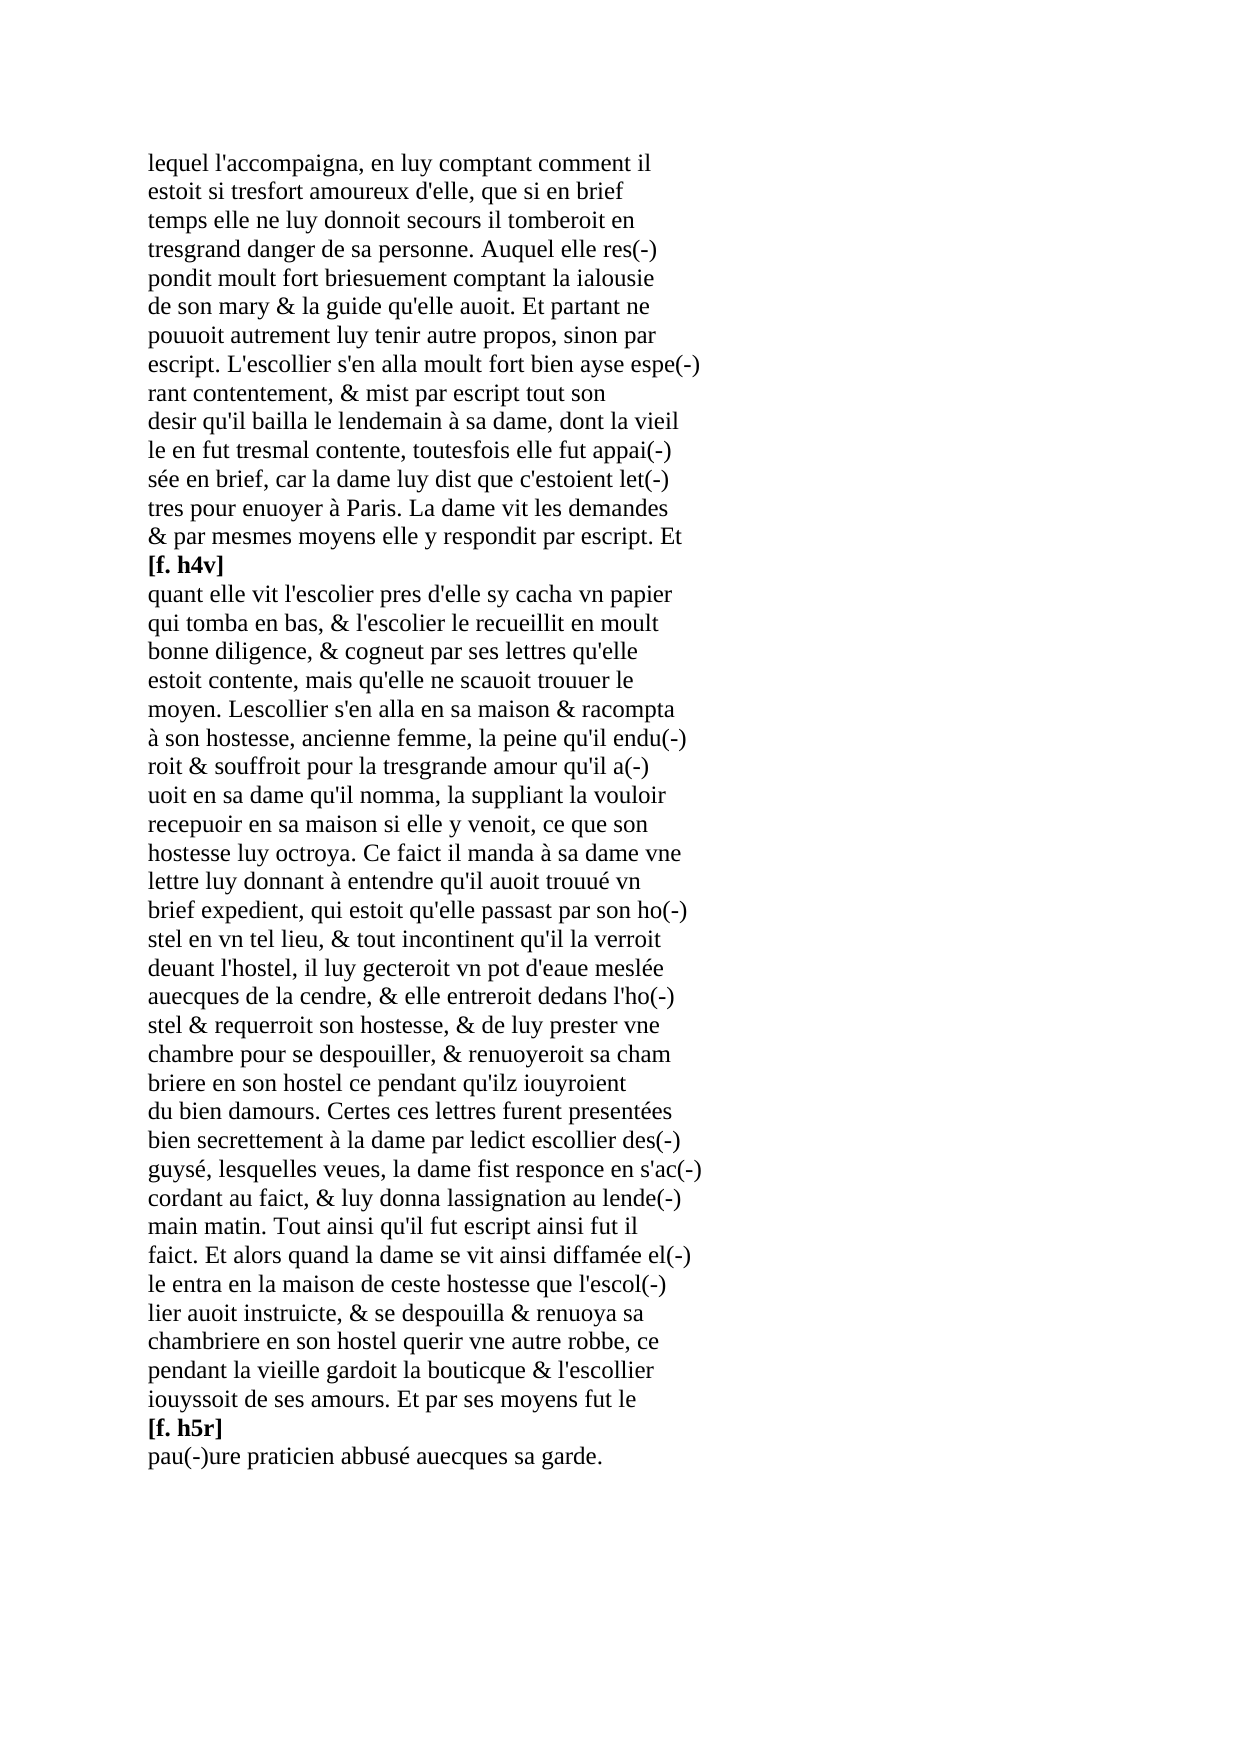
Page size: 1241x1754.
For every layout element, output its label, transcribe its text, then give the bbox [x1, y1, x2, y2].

text lequel l'accompaigna, en luy comptant comment il estoit si tresfort amoureux d'elle, que si en brief temps elle ne luy donnoit secours il tomberoit en tresgrand danger de sa personne. Auquel elle res(-) pondit moult fort briesuement comptant la ialousie de son mary & la guide qu'elle auoit. Et partant ne pouuoit autrement luy tenir autre propos, sinon par escript. L'escollier s'en alla moult fort bien ayse espe(-) rant contentement, & mist par escript tout son desir qu'il bailla le lendemain à sa dame, dont la vieil le en fut tresmal contente, toutesfois elle fut appai(-) sée en brief, car la dame luy dist que c'estoient let(-) tres pour enuoyer à Paris. La dame vit les demandes & par mesmes moyens elle y respondit par escript. Et [f. h4v] quant elle vit l'escolier pres d'elle sy cacha vn papier qui tomba en bas, & l'escolier le recueillit en moult bonne diligence, & cogneut par ses lettres qu'elle estoit contente, mais qu'elle ne scauoit trouuer le moyen. Lescollier s'en alla en sa maison & racompta à son hostesse, ancienne femme, la peine qu'il endu(-) roit & souffroit pour la tresgrande amour qu'il a(-) uoit en sa dame qu'il nomma, la suppliant la vouloir recepuoir en sa maison si elle y venoit, ce que son hostesse luy octroya. Ce faict il manda à sa dame vne lettre luy donnant à entendre qu'il auoit trouué vn brief expedient, qui estoit qu'elle passast par son ho(-) stel en vn tel lieu, & tout incontinent qu'il la verroit deuant l'hostel, il luy gecteroit vn pot d'eaue meslée auecques de la cendre, & elle entreroit dedans l'ho(-) stel & requerroit son hostesse, & de luy prester vne chambre pour se despouiller, & renuoyeroit sa cham briere en son hostel ce pendant qu'ilz iouyroient du bien damours. Certes ces lettres furent presentées bien secrettement à la dame par ledict escollier des(-) guysé, lesquelles veues, la dame fist responce en s'ac(-) cordant au faict, & luy donna lassignation au lende(-) main matin. Tout ainsi qu'il fut escript ainsi fut il faict. Et alors quand la dame se vit ainsi diffamée el(-) le entra en la maison de ceste hostesse que l'escol(-) lier auoit instruicte, & se despouilla & renuoya sa chambriere en son hostel querir vne autre robbe, ce pendant la vieille gardoit la bouticque & l'escollier iouyssoit de ses amours. Et par ses moyens fut le [f. h5r] pau(-)ure praticien abbusé auecques sa garde. [148, 148, 1093, 1470]
